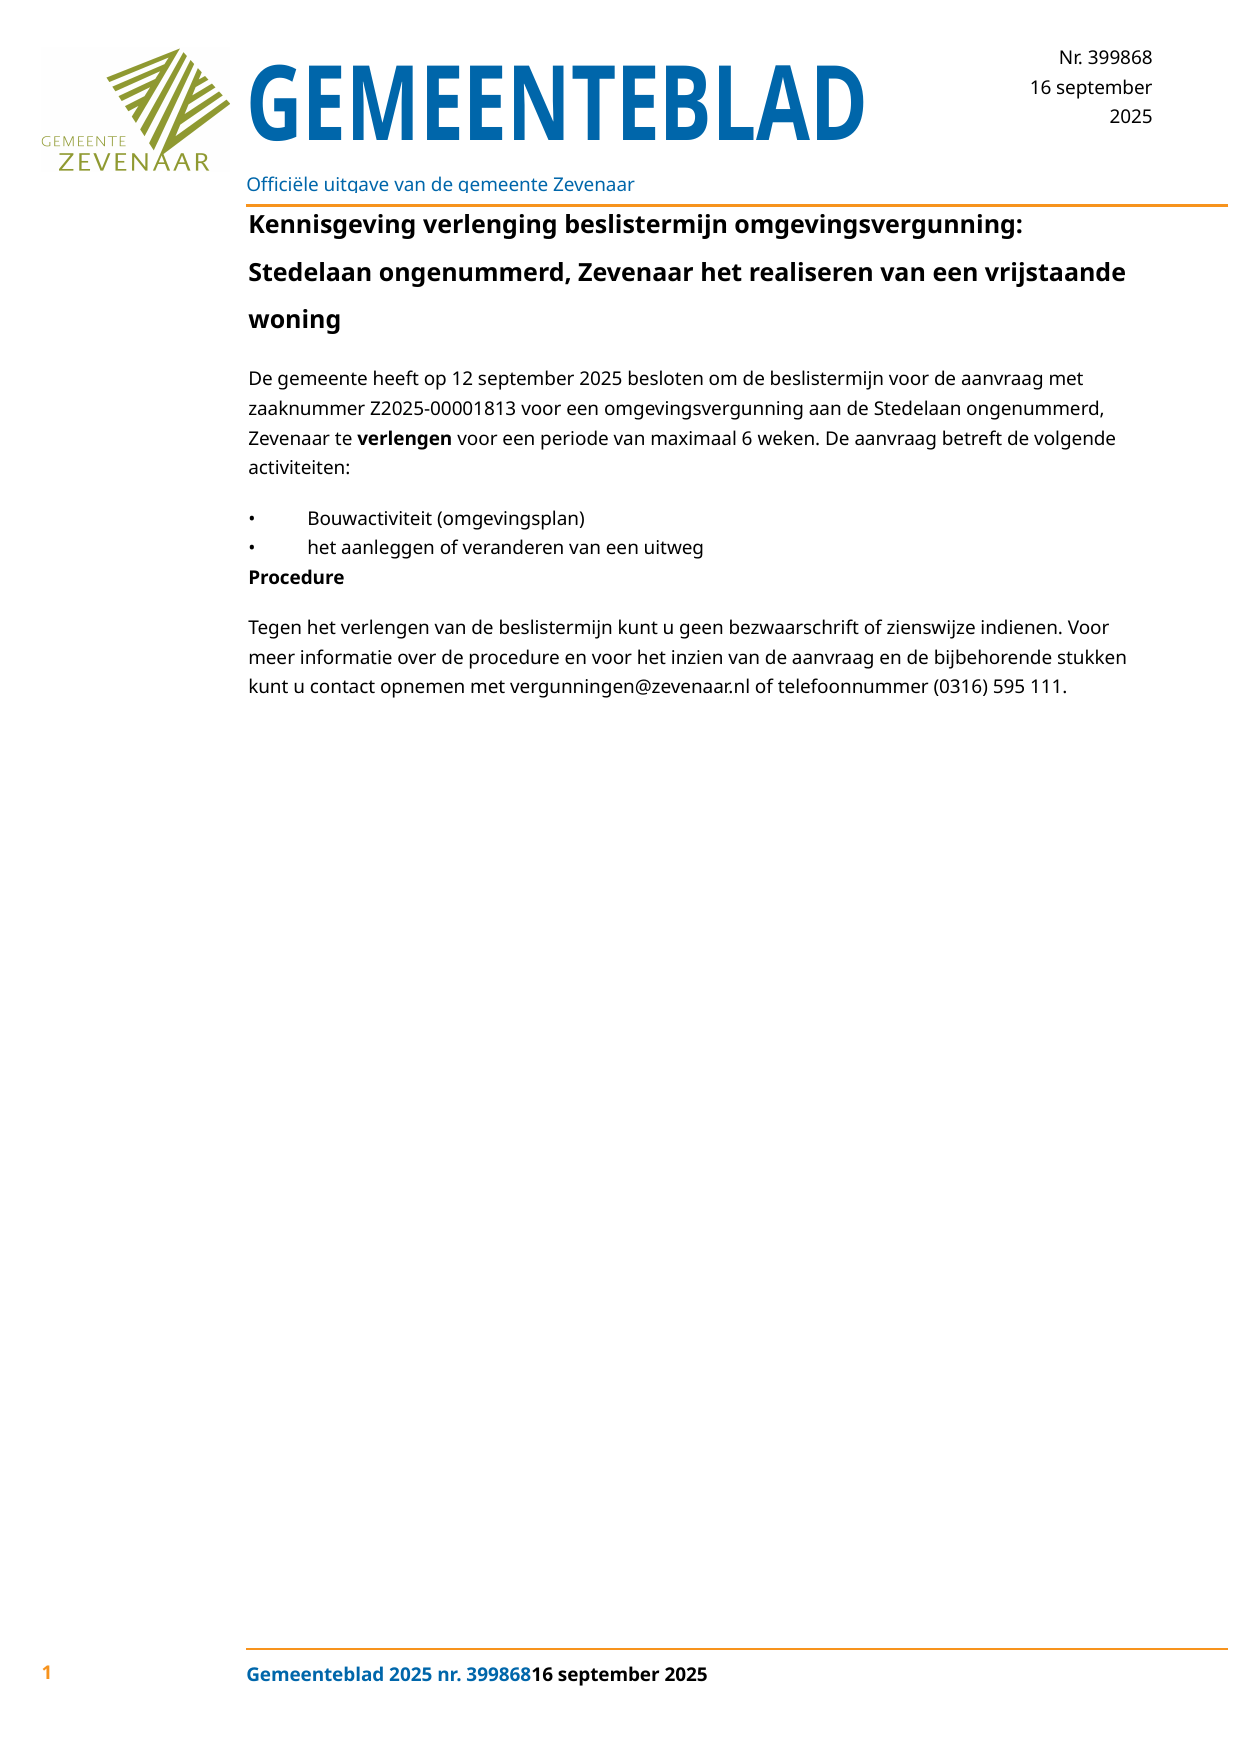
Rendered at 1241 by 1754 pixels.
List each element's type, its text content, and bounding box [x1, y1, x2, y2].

list Bouwactiviteit (omgevingsplan) [248, 505, 1152, 530]
text Procedure [248, 564, 1152, 589]
list het aanleggen of veranderen van een uitweg [248, 534, 1152, 560]
text Kennisgeving verlenging beslistermijn omgevingsvergunning: Stedelaan ongenummerd, Zevenaar het realiseren van een vrijstaande woning [248, 207, 1152, 336]
text Tegen het verlengen van de beslistermijn kunt u geen bezwaarschrift of zienswijze indienen. Voor meer informatie over de procedure en voor het inzien van de aanvraag en de bijbehorende stukken kunt u contact opnemen met vergunningen@zevenaar.nl of telefoonnummer (0316) 595 111. [248, 614, 1152, 699]
text De gemeente heeft op 12 september 2025 besloten om de beslistermijn voor de aanvraag met zaaknummer Z2025-00001813 voor een omgevingsvergunning aan de Stedelaan ongenummerd, Zevenaar te verlengen voor een periode van maximaal 6 weken. De aanvraag betreft de volgende activiteiten: [248, 366, 1152, 480]
picture [41, 47, 231, 172]
